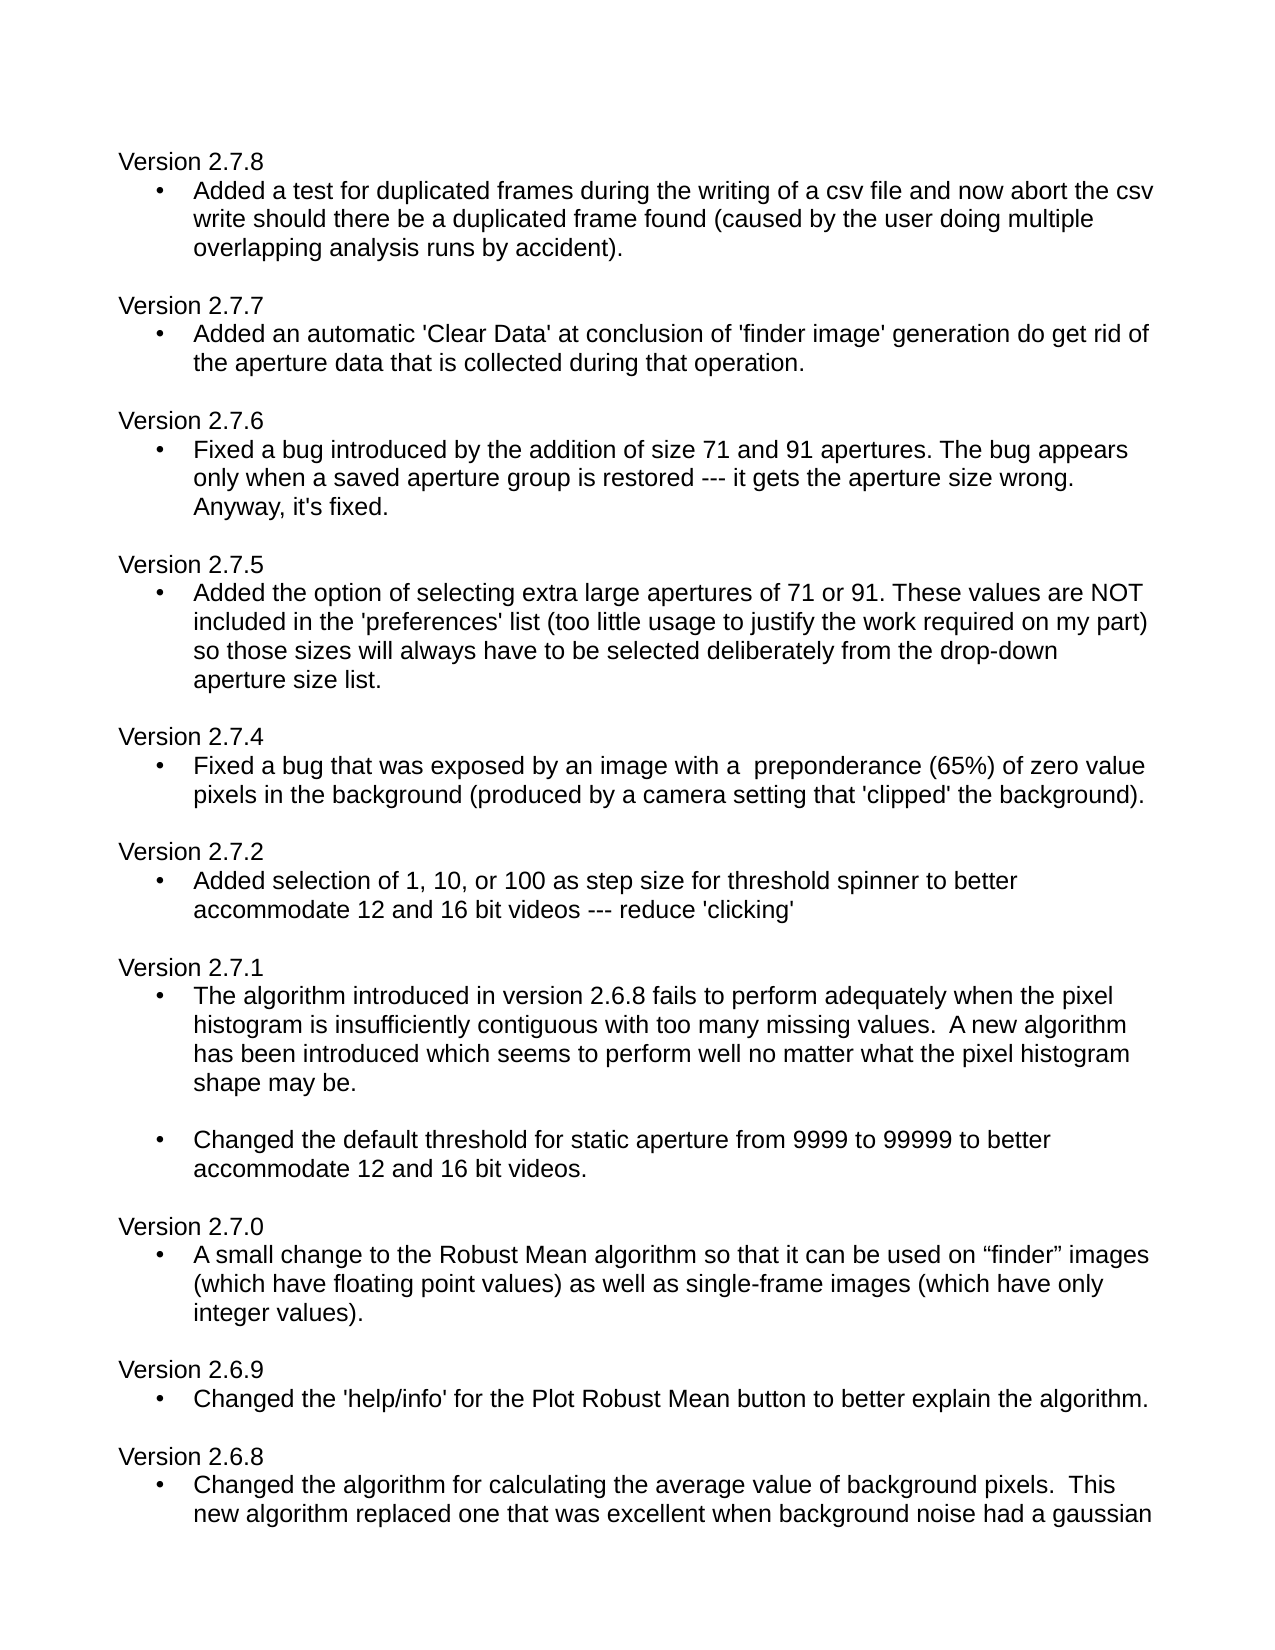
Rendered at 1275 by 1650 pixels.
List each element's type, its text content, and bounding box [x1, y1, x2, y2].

list Fixed a bug introduced by the addition of size 71 and 91 apertures. The bug appears only when a saved aperture group is restored --- it gets the aperture size wrong. Anyway, it's fixed. [156, 434, 1157, 521]
list Changed the algorithm for calculating the average value of background pixels. This new algorithm replaced one that was excellent when background noise had a gaussian [156, 1470, 1157, 1528]
list Added the option of selecting extra large apertures of 71 or 91. These values are NOT included in the 'preferences' list (too little usage to justify the work required on my part) so those sizes will always have to be selected deliberately from the drop-down aperture size list. [156, 578, 1157, 693]
list The algorithm introduced in version 2.6.8 fails to perform adequately when the pixel histogram is insufficiently contiguous with too many missing values. A new algorithm has been introduced which seems to perform well no matter what the pixel histogram shape may be. [156, 981, 1157, 1125]
list Added a test for duplicated frames during the writing of a csv file and now abort the csv write should there be a duplicated frame found (caused by the user doing multiple overlapping analysis runs by accident). [156, 176, 1157, 291]
list Changed the 'help/info' for the Plot Robust Mean button to better explain the algorithm. [156, 1384, 1157, 1442]
text Version 2.7.4 [118, 722, 1157, 751]
text Version 2.7.6 [118, 406, 1157, 434]
list Added selection of 1, 10, or 100 as step size for threshold spinner to better accommodate 12 and 16 bit videos --- reduce 'clicking' [156, 866, 1157, 924]
text Version 2.6.8 [118, 1442, 1157, 1470]
text Version 2.7.5 [118, 550, 1157, 578]
list Changed the default threshold for static aperture from 9999 to 99999 to better accommodate 12 and 16 bit videos. [156, 1125, 1157, 1211]
text Version 2.7.0 [118, 1211, 1157, 1240]
list Added an automatic 'Clear Data' at conclusion of 'finder image' generation do get rid of the aperture data that is collected during that operation. [156, 319, 1157, 406]
text Version 2.6.9 [118, 1355, 1157, 1384]
list [156, 118, 1157, 147]
text Version 2.7.2 [118, 837, 1157, 866]
text Version 2.7.8 [118, 147, 1157, 176]
list A small change to the Robust Mean algorithm so that it can be used on “finder” images (which have floating point values) as well as single-frame images (which have only integer values). [156, 1240, 1157, 1327]
list Fixed a bug that was exposed by an image with a preponderance (65%) of zero value pixels in the background (produced by a camera setting that 'clipped' the background). [156, 751, 1157, 809]
text Version 2.7.7 [118, 291, 1157, 319]
text Version 2.7.1 [118, 952, 1157, 981]
